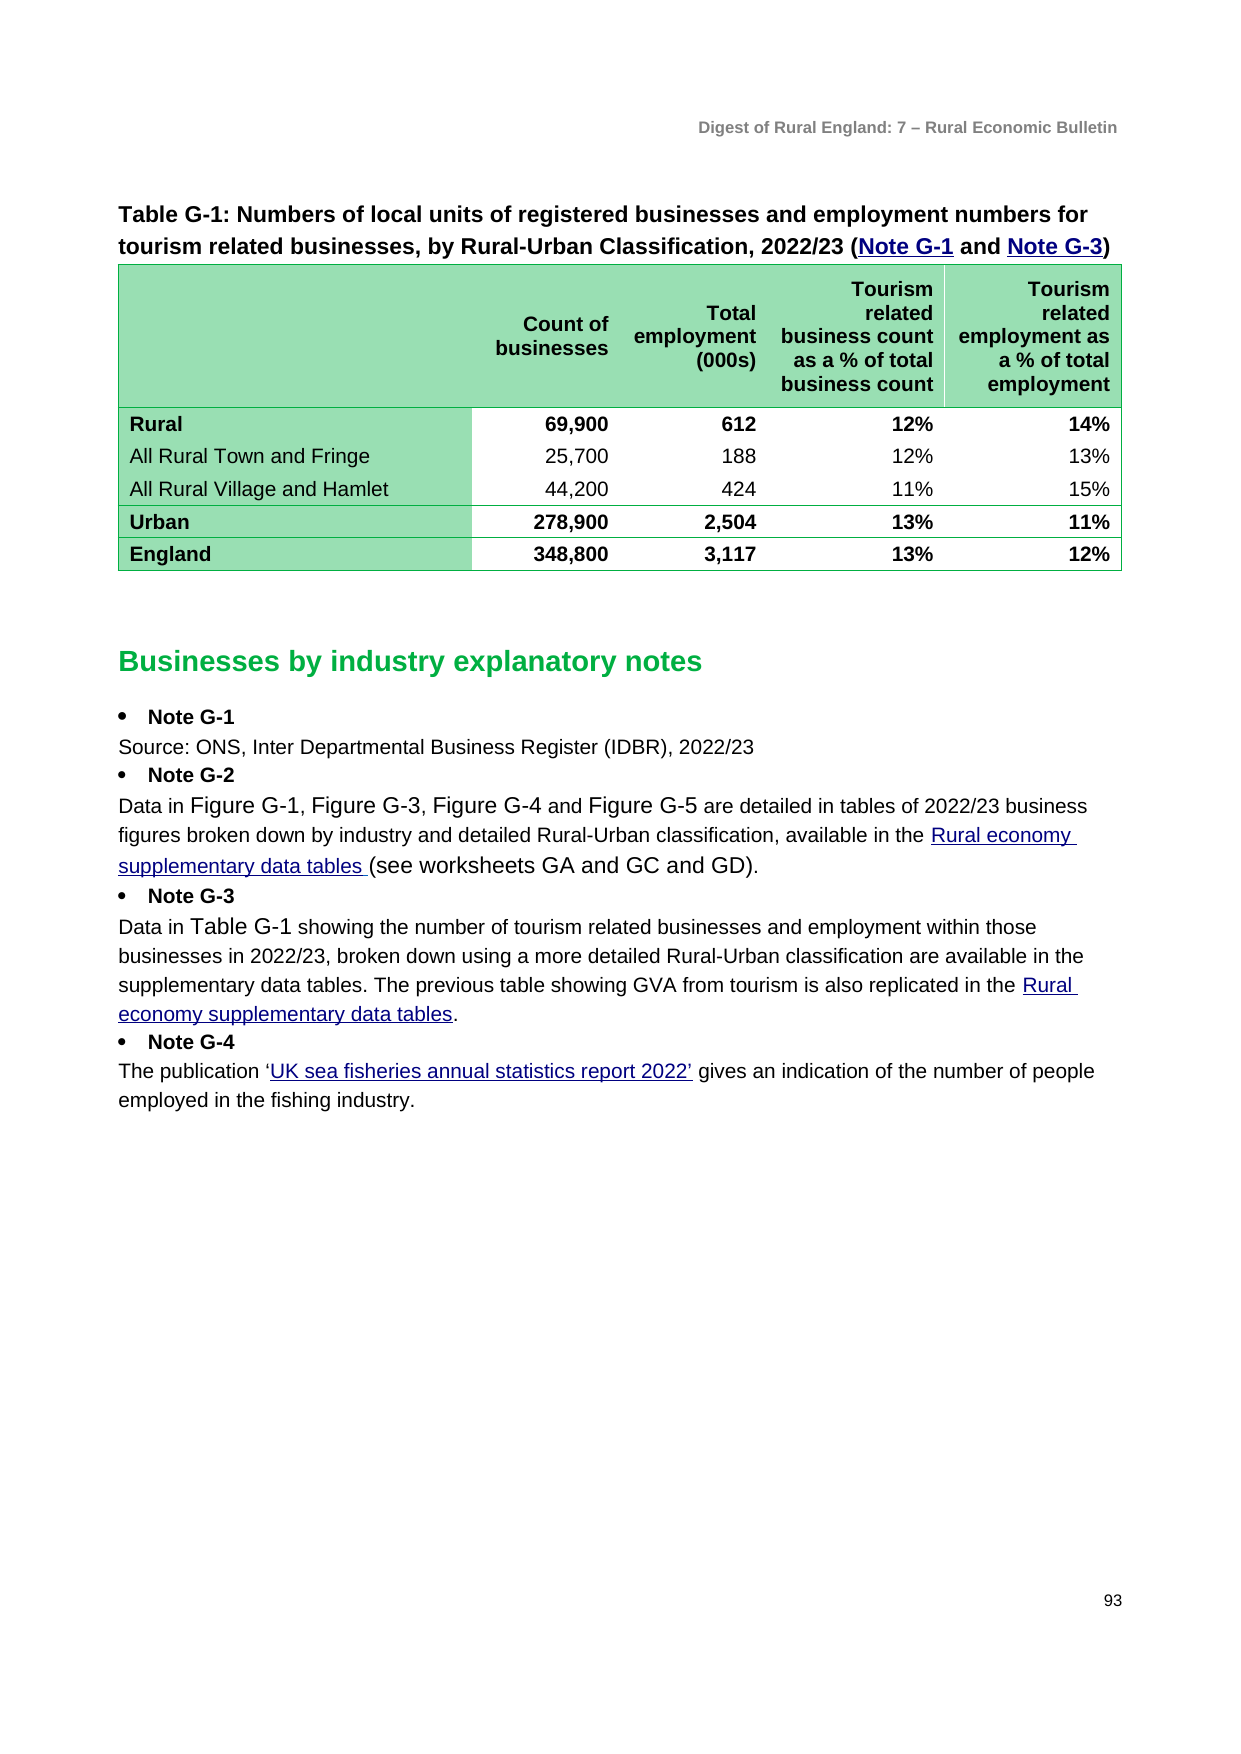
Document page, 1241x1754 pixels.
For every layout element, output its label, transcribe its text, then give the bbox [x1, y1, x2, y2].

table_cell 69,900 [472, 408, 620, 440]
table_cell All Rural Village and Hamlet [119, 472, 472, 505]
table_cell 11% [767, 472, 944, 505]
table_cell 12% [945, 538, 1121, 570]
text The publication ‘UK sea fisheries annual statistics report 2022’ gives an indication of the number of people employed in the fishing industry. [118, 1059, 1122, 1112]
table_cell 13% [767, 538, 944, 570]
table_cell 12% [767, 408, 944, 440]
table_header Tourism related business count as a % of total business count [767, 265, 944, 407]
table_cell 13% [767, 506, 944, 537]
table_cell 14% [945, 408, 1121, 440]
text Data in Table G‑1 showing the number of tourism related businesses and employment within those businesses in 2022/23, broken down using a more detailed Rural-Urban classification are available in the supplementary data tables. The previous table showing GVA from tourism is also replicated in the Rural economy supplementary data tables. [118, 913, 1122, 1025]
table_header Tourism related employment as a % of total employment [945, 265, 1121, 407]
table_cell 44,200 [472, 472, 620, 505]
table_cell Rural [119, 408, 472, 440]
table_header Total employment (000s) [620, 265, 767, 407]
subtitle Businesses by industry explanatory notes [118, 644, 1122, 678]
text Source: ONS, Inter Departmental Business Register (IDBR), 2022/23 [118, 734, 1122, 758]
table_cell 188 [620, 440, 767, 472]
table_cell Urban [119, 506, 472, 537]
table_cell 278,900 [472, 506, 620, 537]
table_cell 348,800 [472, 538, 620, 570]
table_header Count of businesses [472, 265, 620, 407]
table_cell 13% [945, 440, 1121, 472]
table_cell 12% [767, 440, 944, 472]
table_cell 2,504 [620, 506, 767, 537]
list Note G-2 [118, 763, 1122, 787]
text Data in Figure G‑1, Figure G‑3, Figure G‑4 and Figure G‑5 are detailed in tables of 2022/23 business figures broken down by industry and detailed Rural-Urban classification, available in the Rural economy supplementary data tables (see worksheets GA and GC and GD). [118, 792, 1122, 879]
table_header [119, 265, 472, 407]
list Note G-4 [118, 1030, 1122, 1054]
table_cell 3,117 [620, 538, 767, 570]
table_cell 424 [620, 472, 767, 505]
table_cell 612 [620, 408, 767, 440]
table_cell 25,700 [472, 440, 620, 472]
table_cell 15% [945, 472, 1121, 505]
list Note G-1 [118, 705, 1122, 729]
text Table G‑1: Numbers of local units of registered businesses and employment numbers for tourism related businesses, by Rural-Urban Classification, 2022/23 (Note G-1 and Note G-3) [118, 201, 1122, 259]
list Note G-3 [118, 884, 1122, 908]
table_cell England [119, 538, 472, 570]
table_cell 11% [945, 506, 1121, 537]
table_cell All Rural Town and Fringe [119, 440, 472, 472]
